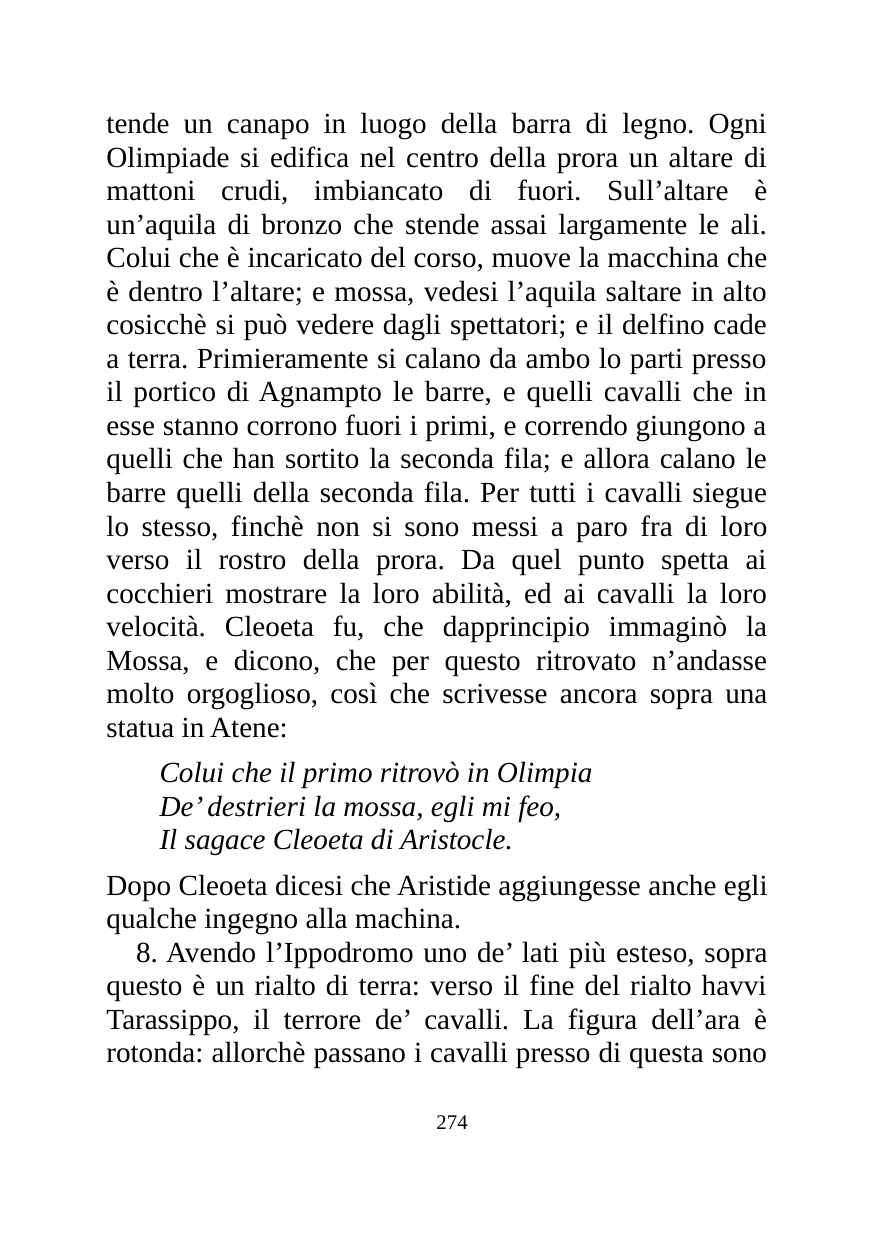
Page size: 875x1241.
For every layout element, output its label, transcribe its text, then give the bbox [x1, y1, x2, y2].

text tende un canapo in luogo della barra di legno. Ogni Olimpiade si edifica nel centro della prora un altare di mattoni crudi, imbiancato di fuori. Sull’altare è un’aquila di bronzo che stende assai largamente le ali. Colui che è incaricato del corso, muove la macchina che è dentro l’altare; e mossa, vedesi l’aquila saltare in alto cosicchè si può vedere dagli spettatori; e il delfino cade a terra. Primieramente si calano da ambo lo parti presso il portico di Agnampto le barre, e quelli cavalli che in esse stanno corrono fuori i primi, e correndo giungono a quelli che han sortito la seconda fila; e allora calano le barre quelli della seconda fila. Per tutti i cavalli siegue lo stesso, finchè non si sono messi a paro fra di loro verso il rostro della prora. Da quel punto spetta ai cocchieri mostrare la loro abilità, ed ai cavalli la loro velocità. Cleoeta fu, che dapprincipio immaginò la Mossa, e dicono, che per questo ritrovato n’andasse molto orgoglioso, così che scrivesse ancora sopra una statua in Atene: [106, 106, 768, 743]
text Colui che il primo ritrovò in Olimpia De’ destrieri la mossa, egli mi feo, Il sagace Cleoeta di Aristocle. [159, 755, 768, 856]
text 8. Avendo l’Ippodromo uno de’ lati più esteso, sopra questo è un rialto di terra: verso il fine del rialto havvi Tarassippo, il terrore de’ cavalli. La figura dell’ara è rotonda: allorchè passano i cavalli presso di questa sono [106, 935, 768, 1069]
text Dopo Cleoeta dicesi che Aristide aggiungesse anche egli qualche ingegno alla machina. [106, 868, 768, 935]
